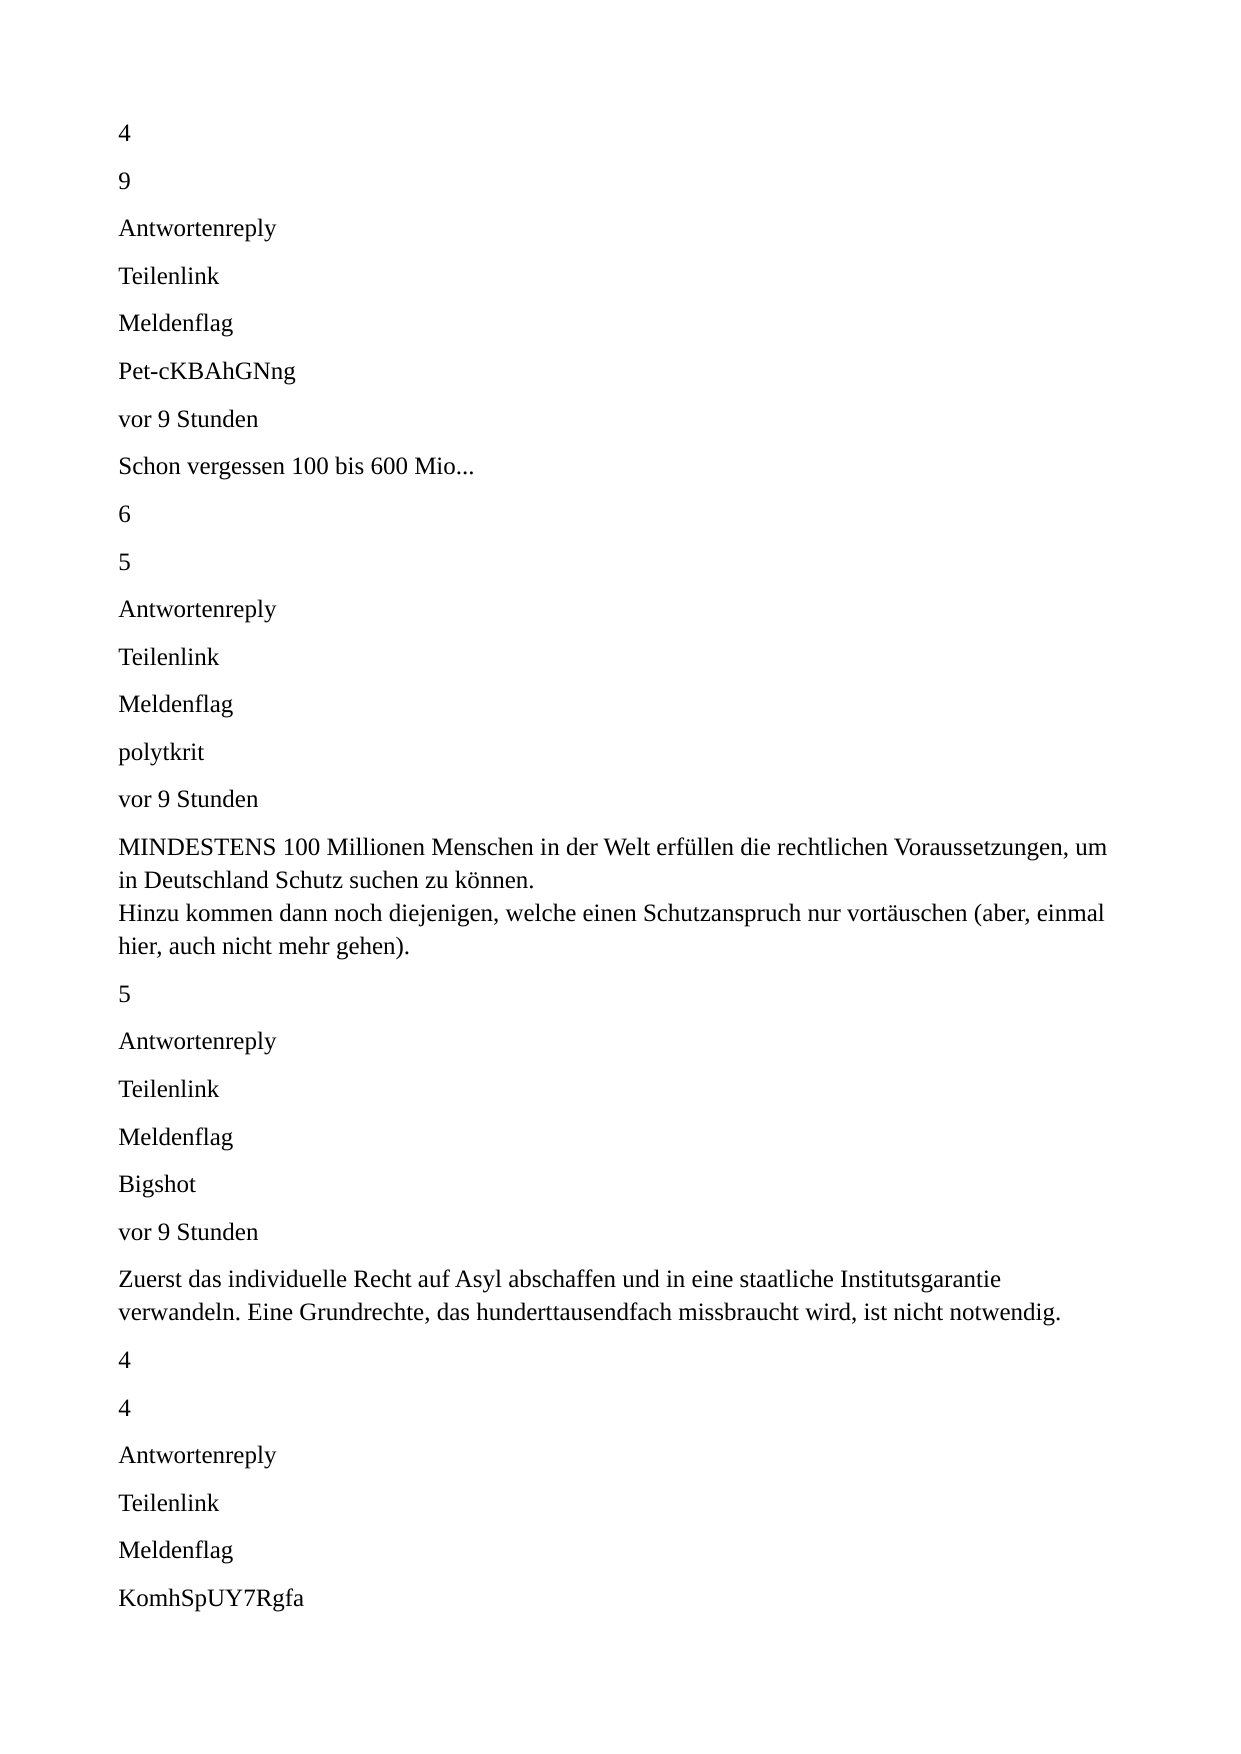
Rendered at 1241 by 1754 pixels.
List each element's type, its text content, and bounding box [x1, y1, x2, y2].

text Schon vergessen 100 bis 600 Mio... [118, 451, 1122, 480]
text Teilenlink [118, 261, 1122, 290]
text Meldenflag [118, 308, 1122, 337]
text Teilenlink [118, 1488, 1122, 1517]
text Antwortenreply [118, 594, 1122, 623]
text polytkrit [118, 737, 1122, 766]
text vor 9 Stunden [118, 1217, 1122, 1246]
text vor 9 Stunden [118, 404, 1122, 432]
text Zuerst das individuelle Recht auf Asyl abschaffen und in eine staatliche Institutsgarantie verwandeln. Eine Grundrechte, das hunderttausendfach missbraucht wird, ist nicht notwendig. [118, 1264, 1122, 1326]
text KomhSpUY7Rgfa [118, 1583, 1122, 1612]
text Meldenflag [118, 1536, 1122, 1564]
text vor 9 Stunden [118, 784, 1122, 813]
text 5 [118, 547, 1122, 575]
text Antwortenreply [118, 1026, 1122, 1055]
text Antwortenreply [118, 213, 1122, 242]
text 6 [118, 499, 1122, 528]
text 4 [118, 118, 1122, 147]
text Meldenflag [118, 1122, 1122, 1150]
text 5 [118, 979, 1122, 1008]
text 4 [118, 1345, 1122, 1374]
text 9 [118, 166, 1122, 194]
text Antwortenreply [118, 1440, 1122, 1469]
text Meldenflag [118, 689, 1122, 718]
text Bigshot [118, 1169, 1122, 1198]
text 4 [118, 1393, 1122, 1421]
text Pet-cKBAhGNng [118, 356, 1122, 385]
text MINDESTENS 100 Millionen Menschen in der Welt erfüllen die rechtlichen Voraussetzungen, um in Deutschland Schutz suchen zu können. Hinzu kommen dann noch diejenigen, welche einen Schutzanspruch nur vortäuschen (aber, einmal hier, auch nicht mehr gehen). [118, 832, 1122, 960]
text Teilenlink [118, 642, 1122, 671]
text Teilenlink [118, 1074, 1122, 1103]
